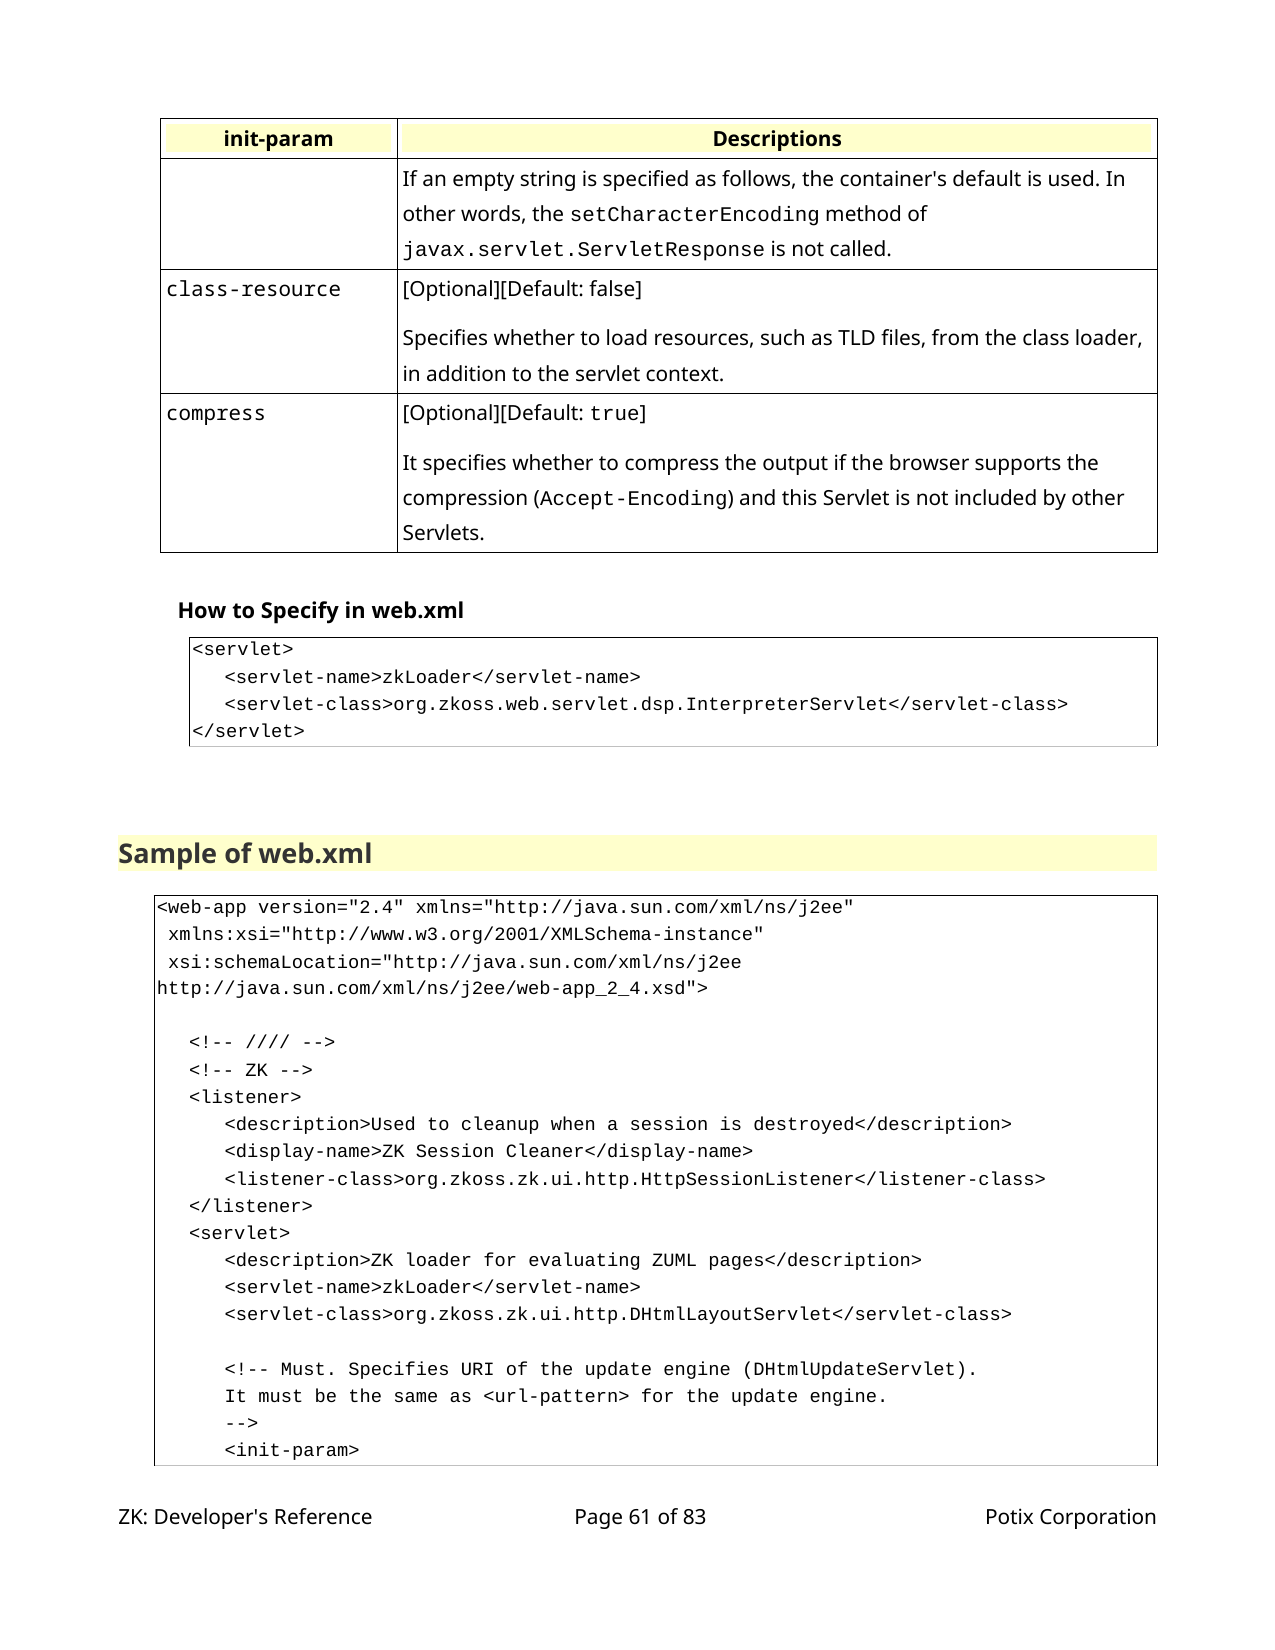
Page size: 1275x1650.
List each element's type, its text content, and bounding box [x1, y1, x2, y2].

table_cell If an empty string is specified as follows, the container's default is used. In other words, the setCharacterEncoding method of javax.servlet.ServletResponse is not called. [398, 159, 1157, 269]
table_cell [Optional][Default: true] It specifies whether to compress the output if the browser supports the compression (Accept-Encoding) and this Servlet is not included by other Servlets. [398, 394, 1157, 552]
text xsi:schemaLocation="http://java.sun.com/xml/ns/j2ee http://java.sun.com/xml/ns/j2ee/web-app_2_4.xsd"> [155, 949, 1157, 1000]
text <display-name>ZK Session Cleaner</display-name> [155, 1139, 1157, 1163]
table_header Descriptions [398, 119, 1157, 158]
text <listener> [155, 1085, 1157, 1109]
text <servlet-class>org.zkoss.web.servlet.dsp.InterpreterServlet</servlet-class> [190, 692, 1157, 716]
text </listener> [155, 1193, 1157, 1218]
text <servlet> [155, 1221, 1157, 1245]
text It must be the same as <url-pattern> for the update engine. [155, 1384, 1157, 1408]
table_cell [161, 159, 397, 269]
text </servlet> [190, 719, 1157, 746]
text --> [155, 1411, 1157, 1435]
text <init-param> [155, 1438, 1157, 1465]
table_cell class-resource [161, 270, 397, 393]
text <servlet-class>org.zkoss.zk.ui.http.DHtmlLayoutServlet</servlet-class> [155, 1302, 1157, 1327]
table_cell compress [161, 394, 397, 552]
text <servlet> [190, 638, 1157, 662]
text <!-- //// --> [155, 1030, 1157, 1055]
text <description>Used to cleanup when a session is destroyed</description> [155, 1112, 1157, 1136]
subtitle How to Specify in web.xml [177, 595, 1157, 625]
text <listener-class>org.zkoss.zk.ui.http.HttpSessionListener</listener-class> [155, 1166, 1157, 1191]
table_cell [Optional][Default: false] Specifies whether to load resources, such as TLD files, from the class loader, in addition to the servlet context. [398, 270, 1157, 393]
text <!-- Must. Specifies URI of the update engine (DHtmlUpdateServlet). [155, 1357, 1157, 1381]
table_header init-param [161, 119, 397, 158]
text <web-app version="2.4" xmlns="http://java.sun.com/xml/ns/j2ee" [155, 896, 1157, 919]
subtitle Sample of web.xml [118, 835, 1157, 871]
text <servlet-name>zkLoader</servlet-name> [155, 1275, 1157, 1299]
text xmlns:xsi="http://www.w3.org/2001/XMLSchema-instance" [155, 922, 1157, 947]
text <!-- ZK --> [155, 1058, 1157, 1082]
text <servlet-name>zkLoader</servlet-name> [190, 664, 1157, 689]
text <description>ZK loader for evaluating ZUML pages</description> [155, 1248, 1157, 1272]
